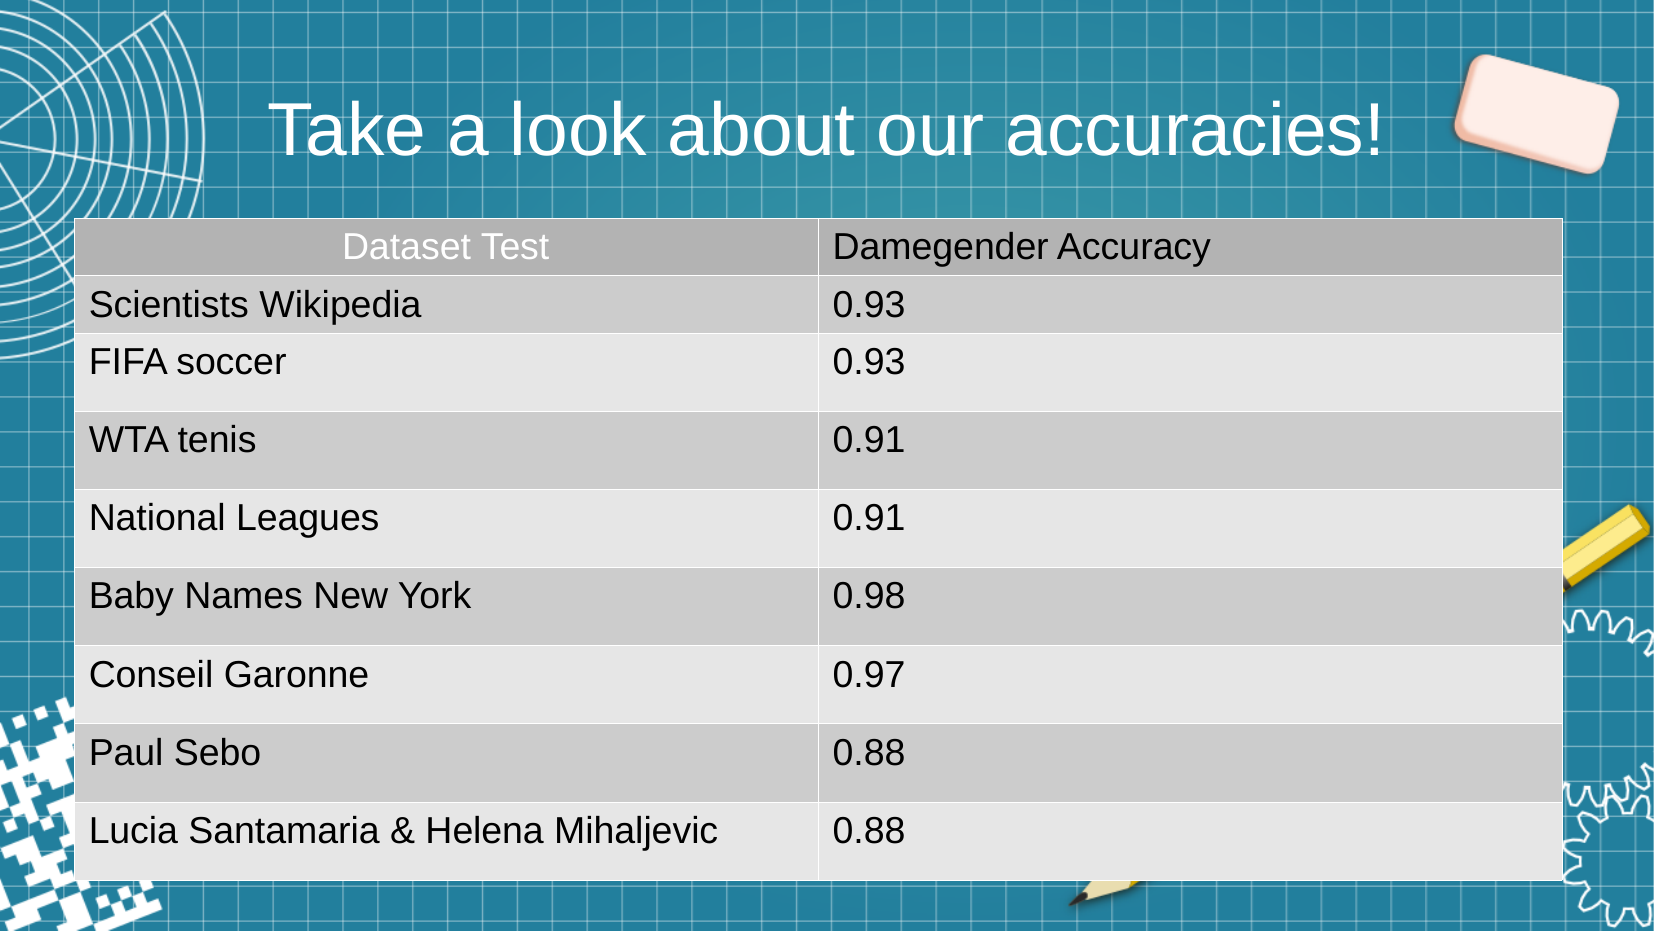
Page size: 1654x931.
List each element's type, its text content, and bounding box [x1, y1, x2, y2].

table_cell Baby Names New York [75, 568, 818, 645]
table_cell FIFA soccer [75, 334, 818, 411]
table_cell 0.97 [819, 646, 1562, 723]
table_header Damegender Accuracy [819, 219, 1562, 275]
table_cell WTA tenis [75, 412, 818, 489]
picture [0, 0, 1654, 931]
table_cell Conseil Garonne [75, 646, 818, 723]
table_cell 0.91 [819, 412, 1562, 489]
table_cell 0.98 [819, 568, 1562, 645]
table_cell 0.93 [819, 276, 1562, 333]
title Take a look about our accuracies! [82, 23, 1571, 236]
table_cell Lucia Santamaria & Helena Mihaljevic [75, 803, 818, 880]
table_header Dataset Test [75, 219, 818, 275]
table_cell 0.88 [819, 724, 1562, 802]
table_cell 0.91 [819, 490, 1562, 567]
table_cell Paul Sebo [75, 724, 818, 802]
table_cell 0.93 [819, 334, 1562, 411]
table_cell Scientists Wikipedia [75, 276, 818, 333]
table_cell National Leagues [75, 490, 818, 567]
table_cell 0.88 [819, 803, 1562, 880]
